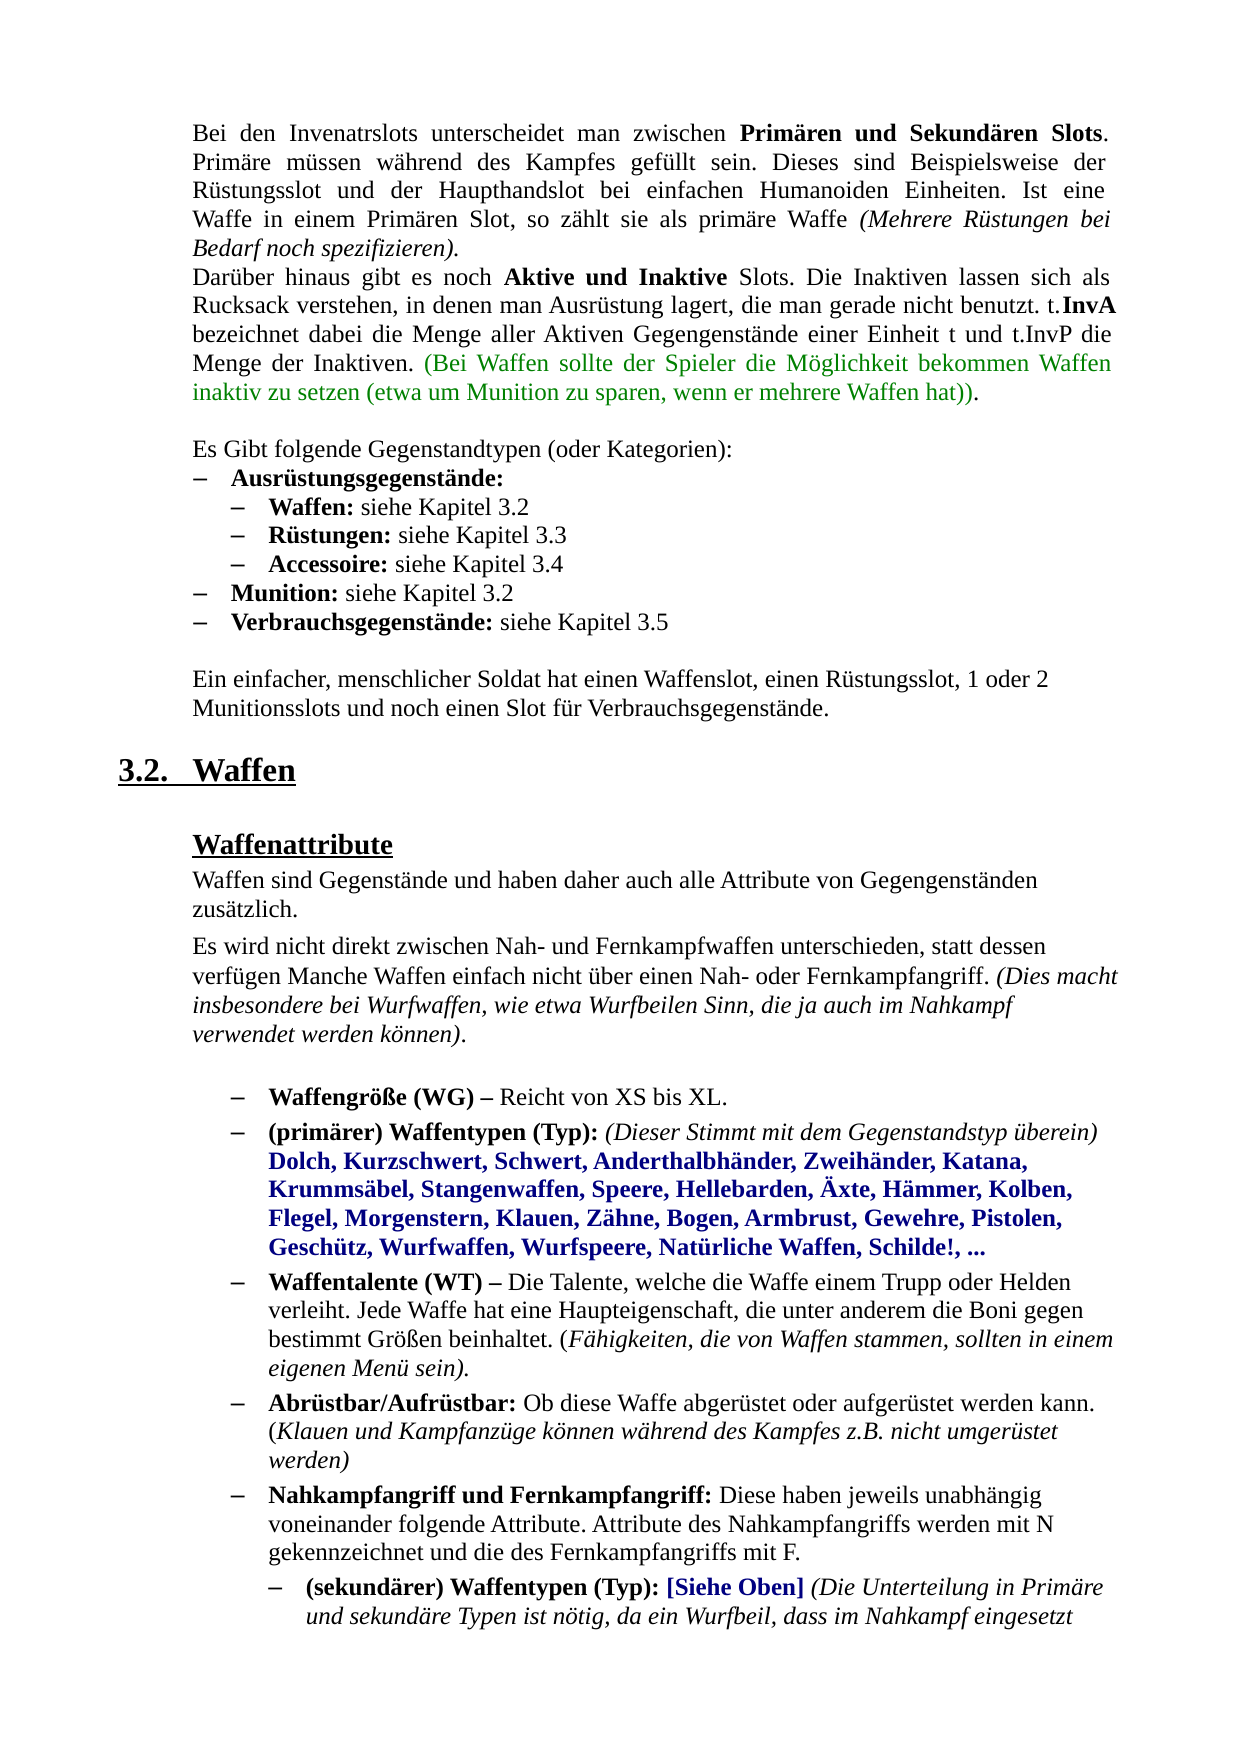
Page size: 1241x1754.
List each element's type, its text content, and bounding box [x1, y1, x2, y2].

text Ein einfacher, menschlicher Soldat hat einen Waffenslot, einen Rüstungsslot, 1 oder 2 Munitionsslots und noch einen Slot für Verbrauchsgegenstände. [118, 664, 1122, 722]
list (primärer) Waffentypen (Typ): (Dieser Stimmt mit dem Gegenstandstyp überein) Dolch, Kurzschwert, Schwert, Anderthalbhänder, Zweihänder, Katana, Krummsäbel, Stangenwaffen, Speere, Hellebarden, Äxte, Hämmer, Kolben, Flegel, Morgenstern, Klauen, Zähne, Bogen, Armbrust, Gewehre, Pistolen, Geschütz, Wurfwaffen, Wurfspeere, Natürliche Waffen, Schilde!, ... [231, 1117, 1122, 1261]
list Waffentalente (WT) – Die Talente, welche die Waffe einem Trupp oder Helden verleiht. Jede Waffe hat eine Haupteigenschaft, die unter anderem die Boni gegen bestimmt Größen beinhaltet. (Fähigkeiten, die von Waffen stammen, sollten in einem eigenen Menü sein). [231, 1267, 1122, 1382]
list Waffen: siehe Kapitel 3.2 [231, 492, 1122, 521]
list Waffengröße (WG) – Reicht von XS bis XL. [231, 1082, 1122, 1111]
list Ausrüstungsgegenstände: [193, 463, 1122, 492]
list Accessoire: siehe Kapitel 3.4 [231, 549, 1122, 578]
text Waffen sind Gegenstände und haben daher auch alle Attribute von Gegengenständen zusätzlich. [118, 861, 1122, 923]
text Es Gibt folgende Gegenstandtypen (oder Kategorien): [118, 434, 1122, 463]
list (sekundärer) Waffentypen (Typ): [Siehe Oben] (Die Unterteilung in Primäre und sekundäre Typen ist nötig, da ein Wurfbeil, dass im Nahkampf eingesetzt [268, 1572, 1122, 1629]
text 3.2. Waffen [118, 751, 1122, 789]
text Bei den Invenatrslots unterscheidet man zwischen Primären und Sekundären Slots. Primäre müssen während des Kampfes gefüllt sein. Dieses sind Beispielsweise der Rüstungsslot und der Haupthandslot bei einfachen Humanoiden Einheiten. Ist eine Waffe in einem Primären Slot, so zählt sie als primäre Waffe (Mehrere Rüstungen bei Bedarf noch spezifizieren). [118, 118, 1122, 262]
list Nahkampfangriff und Fernkampfangriff: Diese haben jeweils unabhängig voneinander folgende Attribute. Attribute des Nahkampfangriffs werden mit N gekennzeichnet und die des Fernkampfangriffs mit F. [231, 1480, 1122, 1566]
text Darüber hinaus gibt es noch Aktive und Inaktive Slots. Die Inaktiven lassen sich als Rucksack verstehen, in denen man Ausrüstung lagert, die man gerade nicht benutzt. t.InvA bezeichnet dabei die Menge aller Aktiven Gegengenstände einer Einheit t und t.InvP die Menge der Inaktiven. (Bei Waffen sollte der Spieler die Möglichkeit bekommen Waffen inaktiv zu setzen (etwa um Munition zu sparen, wenn er mehrere Waffen hat)). [118, 262, 1122, 406]
text Es wird nicht direkt zwischen Nah- und Fernkampfwaffen unterschieden, statt dessen verfügen Manche Waffen einfach nicht über einen Nah- oder Fernkampfangriff. (Dies macht insbesondere bei Wurfwaffen, wie etwa Wurfbeilen Sinn, die ja auch im Nahkampf verwendet werden können). [118, 923, 1122, 1048]
text Waffenattribute [118, 827, 1122, 861]
list Verbrauchsgegenstände: siehe Kapitel 3.5 [193, 607, 1122, 636]
list Munition: siehe Kapitel 3.2 [193, 578, 1122, 607]
list Rüstungen: siehe Kapitel 3.3 [231, 521, 1122, 549]
list Abrüstbar/Aufrüstbar: Ob diese Waffe abgerüstet oder aufgerüstet werden kann. (Klauen und Kampfanzüge können während des Kampfes z.B. nicht umgerüstet werden) [231, 1388, 1122, 1474]
